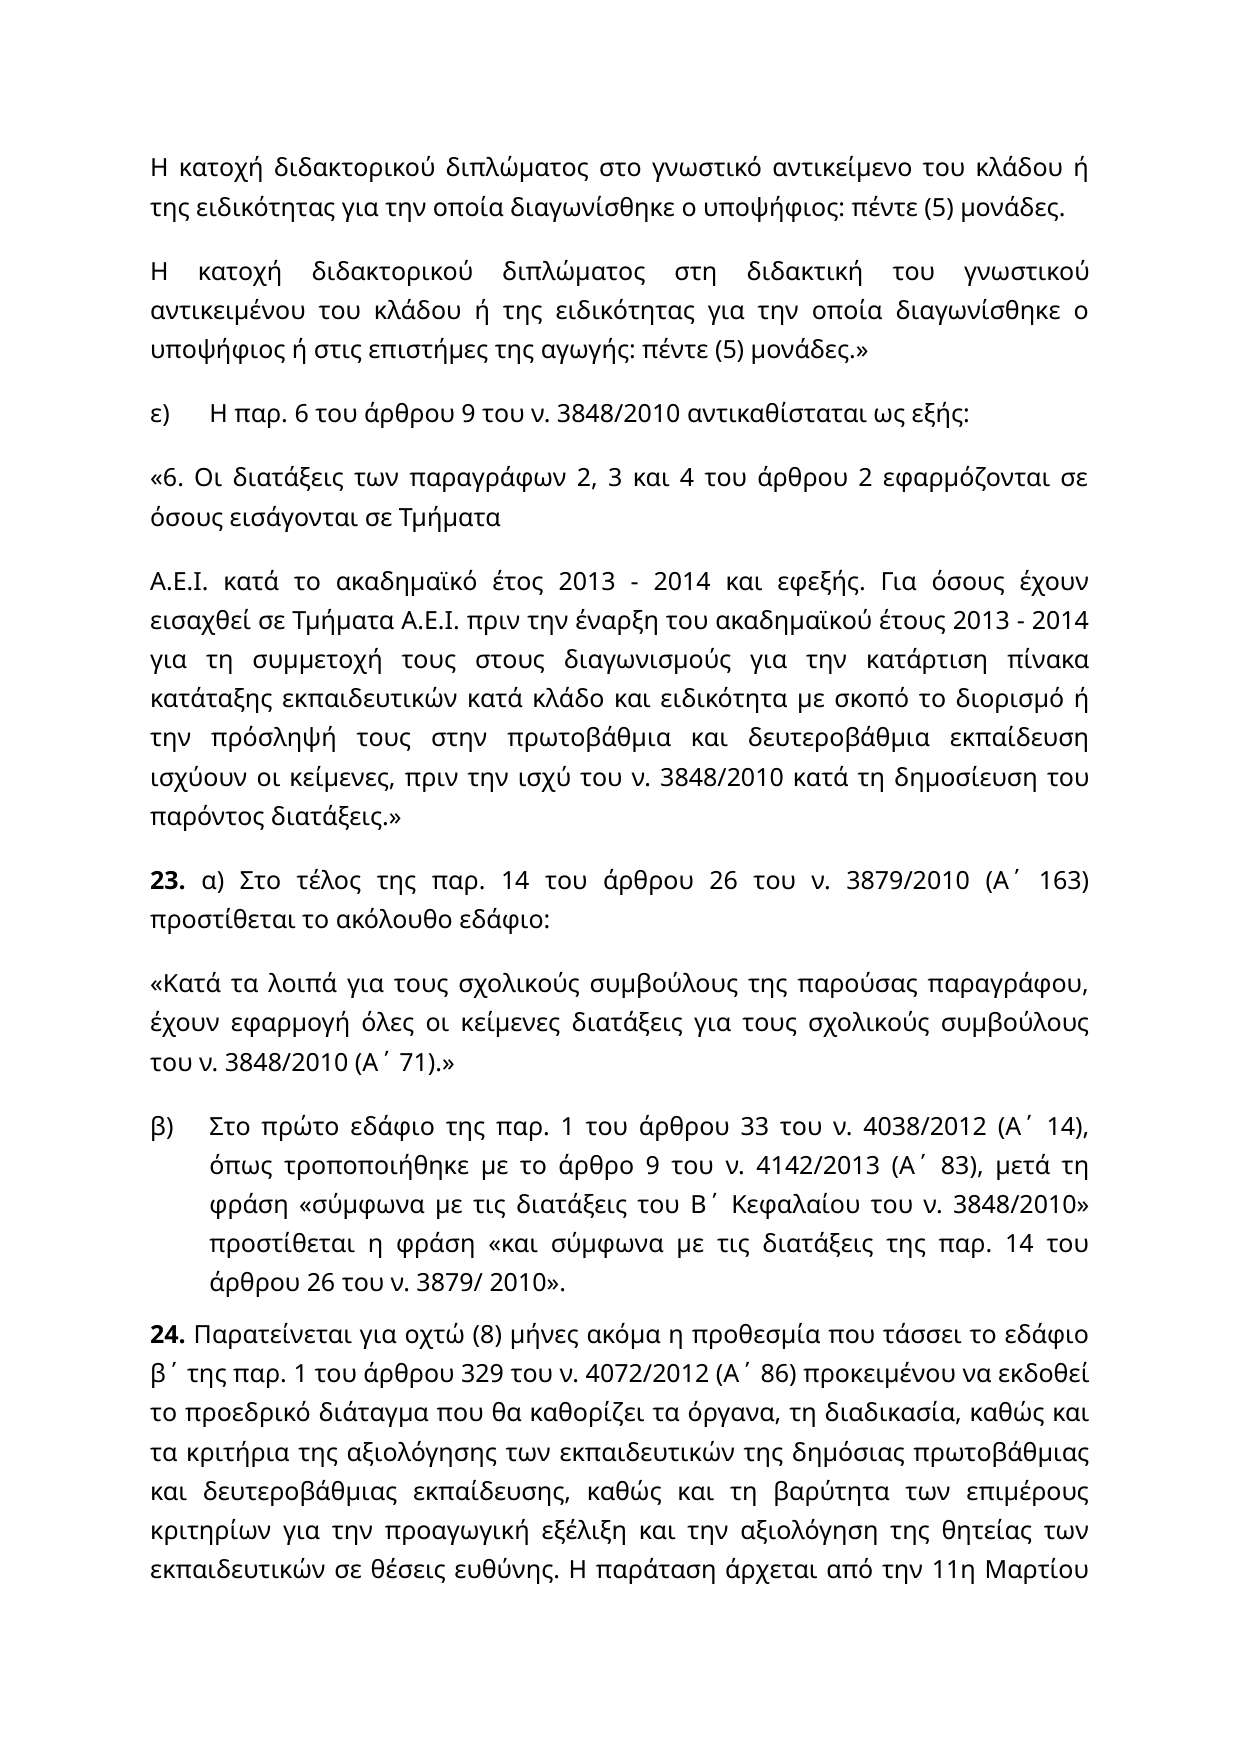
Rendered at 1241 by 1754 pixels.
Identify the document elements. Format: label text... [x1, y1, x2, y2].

list ε) Η παρ. 6 του άρθρου 9 του ν. 3848/2010 αντικαθίσταται ως εξής: [150, 396, 1090, 430]
text Η κατοχή διδακτορικού διπλώματος στη διδακτική του γνωστικού αντικειμένου του κλάδου ή της ειδικότητας για την οποία διαγωνίσθηκε ο υποψήφιος ή στις επιστήμες της αγωγής: πέντε (5) μονάδες.» [150, 253, 1090, 366]
text Α.Ε.Ι. κατά το ακαδημαϊκό έτος 2013 - 2014 και εφεξής. Για όσους έχουν εισαχθεί σε Τμήματα Α.Ε.Ι. πριν την έναρξη του ακαδημαϊκού έτους 2013 - 2014 για τη συμμετοχή τους στους διαγωνισμούς για την κατάρτιση πίνακα κατάταξης εκπαιδευτικών κατά κλάδο και ειδικότητα με σκοπό το διορισμό ή την πρόσληψή τους στην πρωτοβάθμια και δευτεροβάθμια εκπαίδευση ισχύουν οι κείμενες, πριν την ισχύ του ν. 3848/2010 κατά τη δημοσίευση του παρόντος διατάξεις.» [150, 563, 1090, 832]
text 24. Παρατείνεται για οχτώ (8) μήνες ακόμα η προθεσμία που τάσσει το εδάφιο β΄ της παρ. 1 του άρθρου 329 του ν. 4072/2012 (Α΄ 86) προκειμένου να εκδοθεί το προεδρικό διάταγμα που θα καθορίζει τα όργανα, τη διαδικασία, καθώς και τα κριτήρια της αξιολόγησης των εκπαιδευτικών της δημόσιας πρωτοβάθμιας και δευτεροβάθμιας εκπαίδευσης, καθώς και τη βαρύτητα των επιμέρους κριτηρίων για την προαγωγική εξέλιξη και την αξιολόγηση της θητείας των εκπαιδευτικών σε θέσεις ευθύνης. Η παράταση άρχεται από την 11η Μαρτίου [150, 1317, 1090, 1586]
text Η κατοχή διδακτορικού διπλώματος στο γνωστικό αντικείμενο του κλάδου ή της ειδικότητας για την οποία διαγωνίσθηκε ο υποψήφιος: πέντε (5) μονάδες. [150, 150, 1090, 223]
text «6. Οι διατάξεις των παραγράφων 2, 3 και 4 του άρθρου 2 εφαρμόζονται σε όσους εισάγονται σε Τμήματα [150, 460, 1090, 533]
list β) Στο πρώτο εδάφιο της παρ. 1 του άρθρου 33 του ν. 4038/2012 (Α΄ 14), όπως τροποποιήθηκε με το άρθρο 9 του ν. 4142/2013 (Α΄ 83), μετά τη φράση «σύμφωνα με τις διατάξεις του Β΄ Κεφαλαίου του ν. 3848/2010» προστίθεται η φράση «και σύμφωνα με τις διατάξεις της παρ. 14 του άρθρου 26 του ν. 3879/ 2010». [150, 1108, 1090, 1299]
text 23. α) Στο τέλος της παρ. 14 του άρθρου 26 του ν. 3879/2010 (Α΄ 163) προστίθεται το ακόλουθο εδάφιο: [150, 862, 1090, 936]
text «Κατά τα λοιπά για τους σχολικούς συμβούλους της παρούσας παραγράφου, έχουν εφαρμογή όλες οι κείμενες διατάξεις για τους σχολικούς συμβούλους του ν. 3848/2010 (Α΄ 71).» [150, 966, 1090, 1078]
